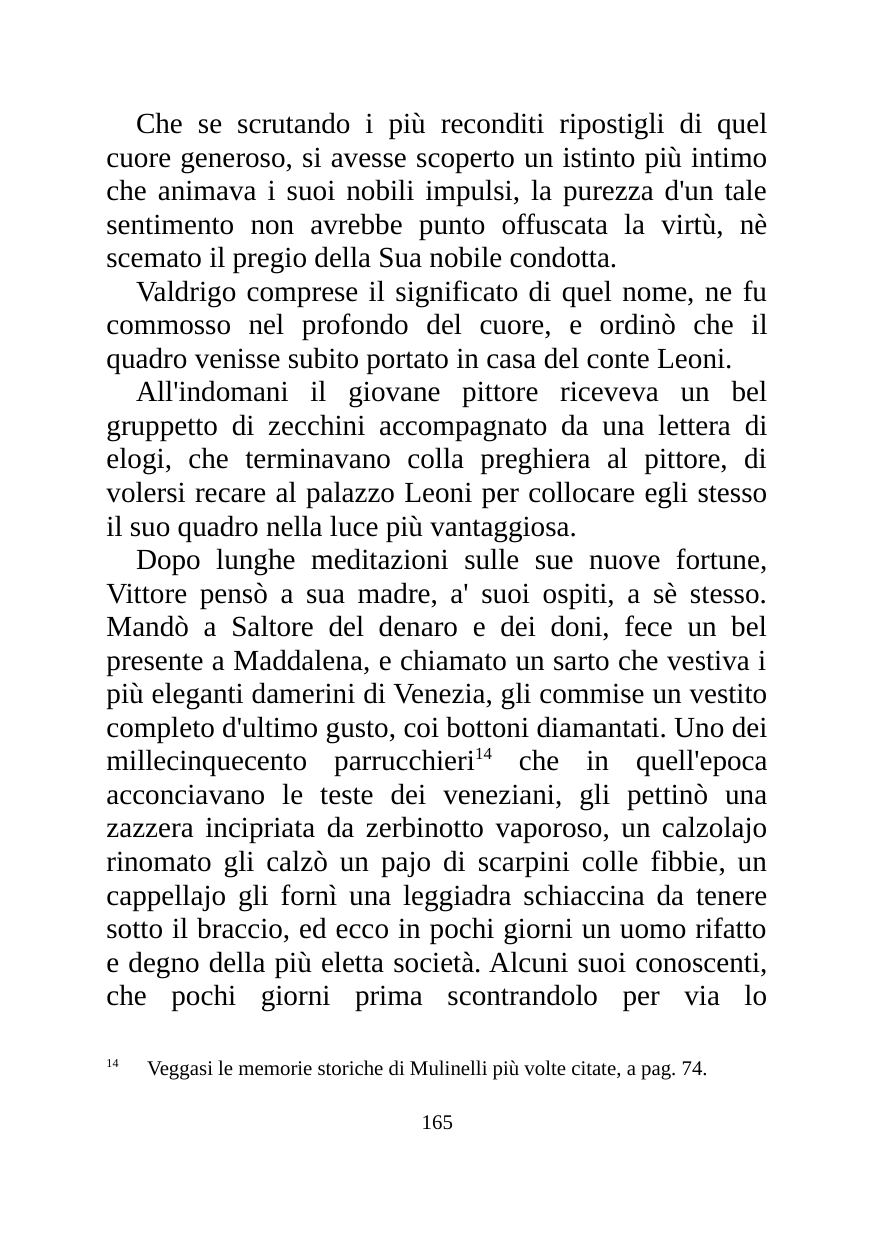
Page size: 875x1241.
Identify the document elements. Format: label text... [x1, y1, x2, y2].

text Che se scrutando i più reconditi ripostigli di quel cuore generoso, si avesse scoperto un istinto più intimo che animava i suoi nobili impulsi, la purezza d'un tale sentimento non avrebbe punto offuscata la virtù, nè scemato il pregio della Sua nobile condotta. [106, 106, 768, 274]
text Veggasi le memorie storiche di Mulinelli più volte citate, a pag. 74. [106, 1056, 768, 1080]
text Valdrigo comprese il significato di quel nome, ne fu commosso nel profondo del cuore, e ordinò che il quadro venisse subito portato in casa del conte Leoni. [106, 274, 768, 374]
text All'indomani il giovane pittore riceveva un bel gruppetto di zecchini accompagnato da una lettera di elogi, che terminavano colla preghiera al pittore, di volersi recare al palazzo Leoni per collocare egli stesso il suo quadro nella luce più vantaggiosa. [106, 374, 768, 542]
text Dopo lunghe meditazioni sulle sue nuove fortune, Vittore pensò a sua madre, a' suoi ospiti, a sè stesso. Mandò a Saltore del denaro e dei doni, fece un bel presente a Maddalena, e chiamato un sarto che vestiva i più eleganti damerini di Venezia, gli commise un vestito completo d'ultimo gusto, coi bottoni diamantati. Uno dei millecinquecento parrucchieri che in quell'epoca acconciavano le teste dei veneziani, gli pettinò una zazzera incipriata da zerbinotto vaporoso, un calzolajo rinomato gli calzò un pajo di scarpini colle fibbie, un cappellajo gli fornì una leggiadra schiaccina da tenere sotto il braccio, ed ecco in pochi giorni un uomo rifatto e degno della più eletta società. Alcuni suoi conoscenti, che pochi giorni prima scontrandolo per via lo [106, 542, 768, 1012]
